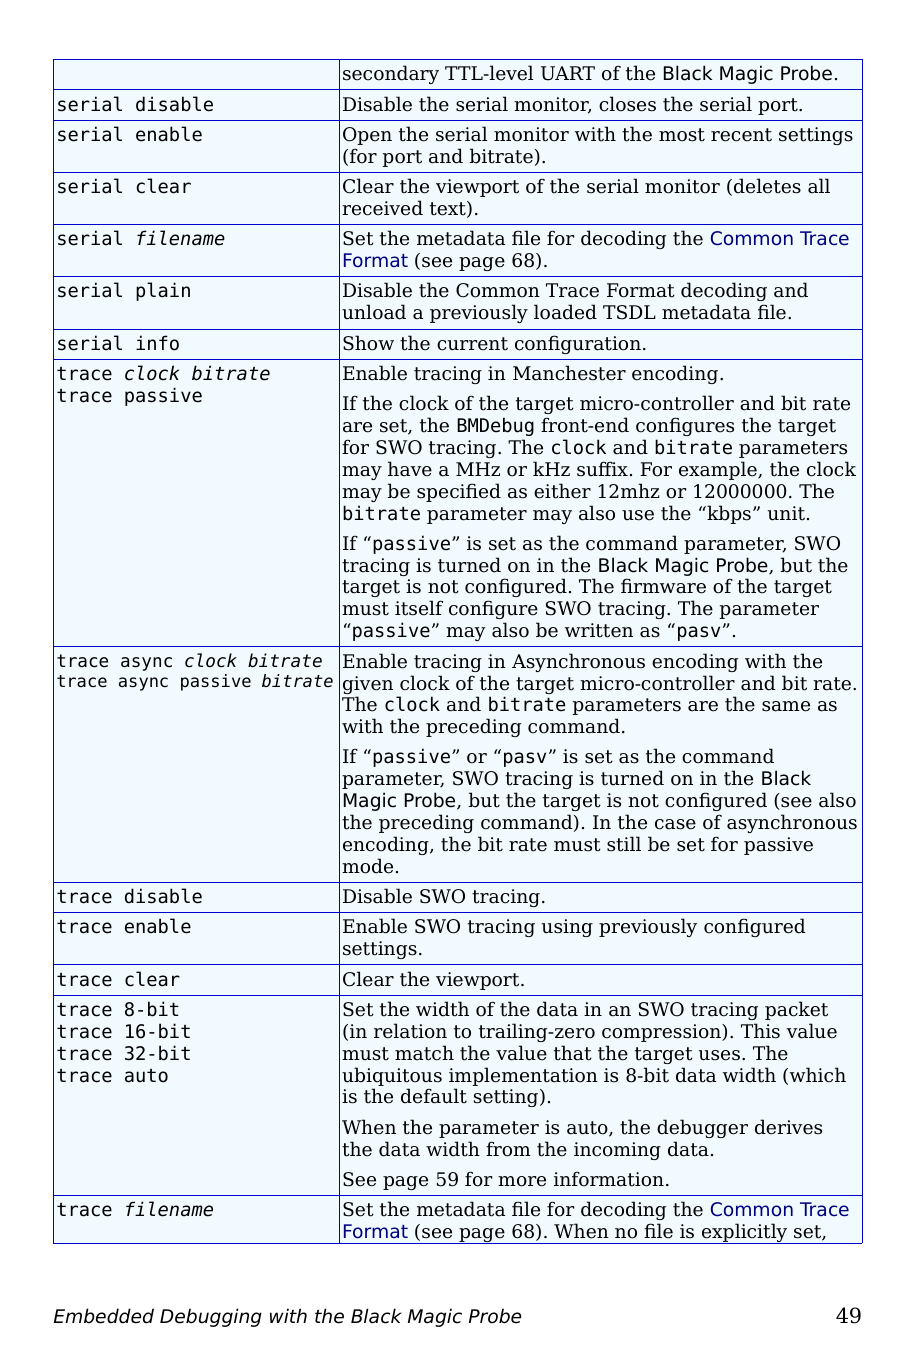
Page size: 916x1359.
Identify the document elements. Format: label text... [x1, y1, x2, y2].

table_cell serial plain [54, 277, 339, 328]
table_cell serial clear [54, 173, 339, 224]
table_cell Enable tracing in Manchester encoding. If the clock of the target micro-controller and bit rate are set, the BMDebug front-end configures the target for SWO tracing. The clock and bitrate parameters may have a MHz or kHz suffix. For example, the clock may be specified as either 12mhz or 12000000. The bitrate parameter may also use the “kbps” unit. If “passive” is set as the command parameter, SWO tracing is turned on in the Black Magic Probe, but the target is not configured. The firmware of the target must itself configure SWO tracing. The parameter “passive” may also be written as “pasv”. [340, 360, 862, 646]
table_cell Disable the serial monitor, closes the serial port. [340, 90, 862, 120]
table_cell Clear the viewport. [340, 965, 862, 995]
table_cell trace clock bitrate trace passive [54, 360, 339, 646]
table_cell Open the serial monitor with the most recent settings (for port and bitrate). [340, 121, 862, 172]
table_cell trace async clock bitrate trace async passive bitrate [54, 647, 339, 882]
table_cell Disable SWO tracing. [340, 883, 862, 912]
table_cell Set the width of the data in an SWO tracing packet (in relation to trailing-zero compression). This value must match the value that the target uses. The ubiquitous implementation is 8-bit data width (which is the default setting). When the parameter is auto, the debugger derives the data width from the incoming data. See page 59 for more information. [340, 996, 862, 1195]
table_cell Set the metadata file for decoding the Common Trace Format (see page 68). [340, 225, 862, 276]
table_cell Enable tracing in Asynchronous encoding with the given clock of the target micro-controller and bit rate. The clock and bitrate parameters are the same as with the preceding command. If “passive” or “pasv” is set as the command parameter, SWO tracing is turned on in the Black Magic Probe, but the target is not configured (see also the preceding command). In the case of asynchronous encoding, the bit rate must still be set for passive mode. [340, 647, 862, 882]
table_cell trace enable [54, 913, 339, 964]
table_cell serial filename [54, 225, 339, 276]
table_cell Set the metadata file for decoding the Common Trace Format (see page 68). When no file is explicitly set, [340, 1196, 862, 1243]
table_cell Show the current configuration. [340, 330, 862, 359]
table_header secondary TTL-level UART of the Black Magic Probe. [340, 60, 862, 89]
table_cell trace 8-bit trace 16-bit trace 32-bit trace auto [54, 996, 339, 1195]
table_cell trace disable [54, 883, 339, 912]
table_cell Clear the viewport of the serial monitor (deletes all received text). [340, 173, 862, 224]
table_cell Disable the Common Trace Format decoding and unload a previously loaded TSDL metadata file. [340, 277, 862, 328]
table_cell trace filename [54, 1196, 339, 1243]
table_header [54, 60, 339, 89]
table_cell serial enable [54, 121, 339, 172]
table_cell serial disable [54, 90, 339, 120]
table_cell Enable SWO tracing using previously configured settings. [340, 913, 862, 964]
table_cell serial info [54, 330, 339, 359]
table_cell trace clear [54, 965, 339, 995]
